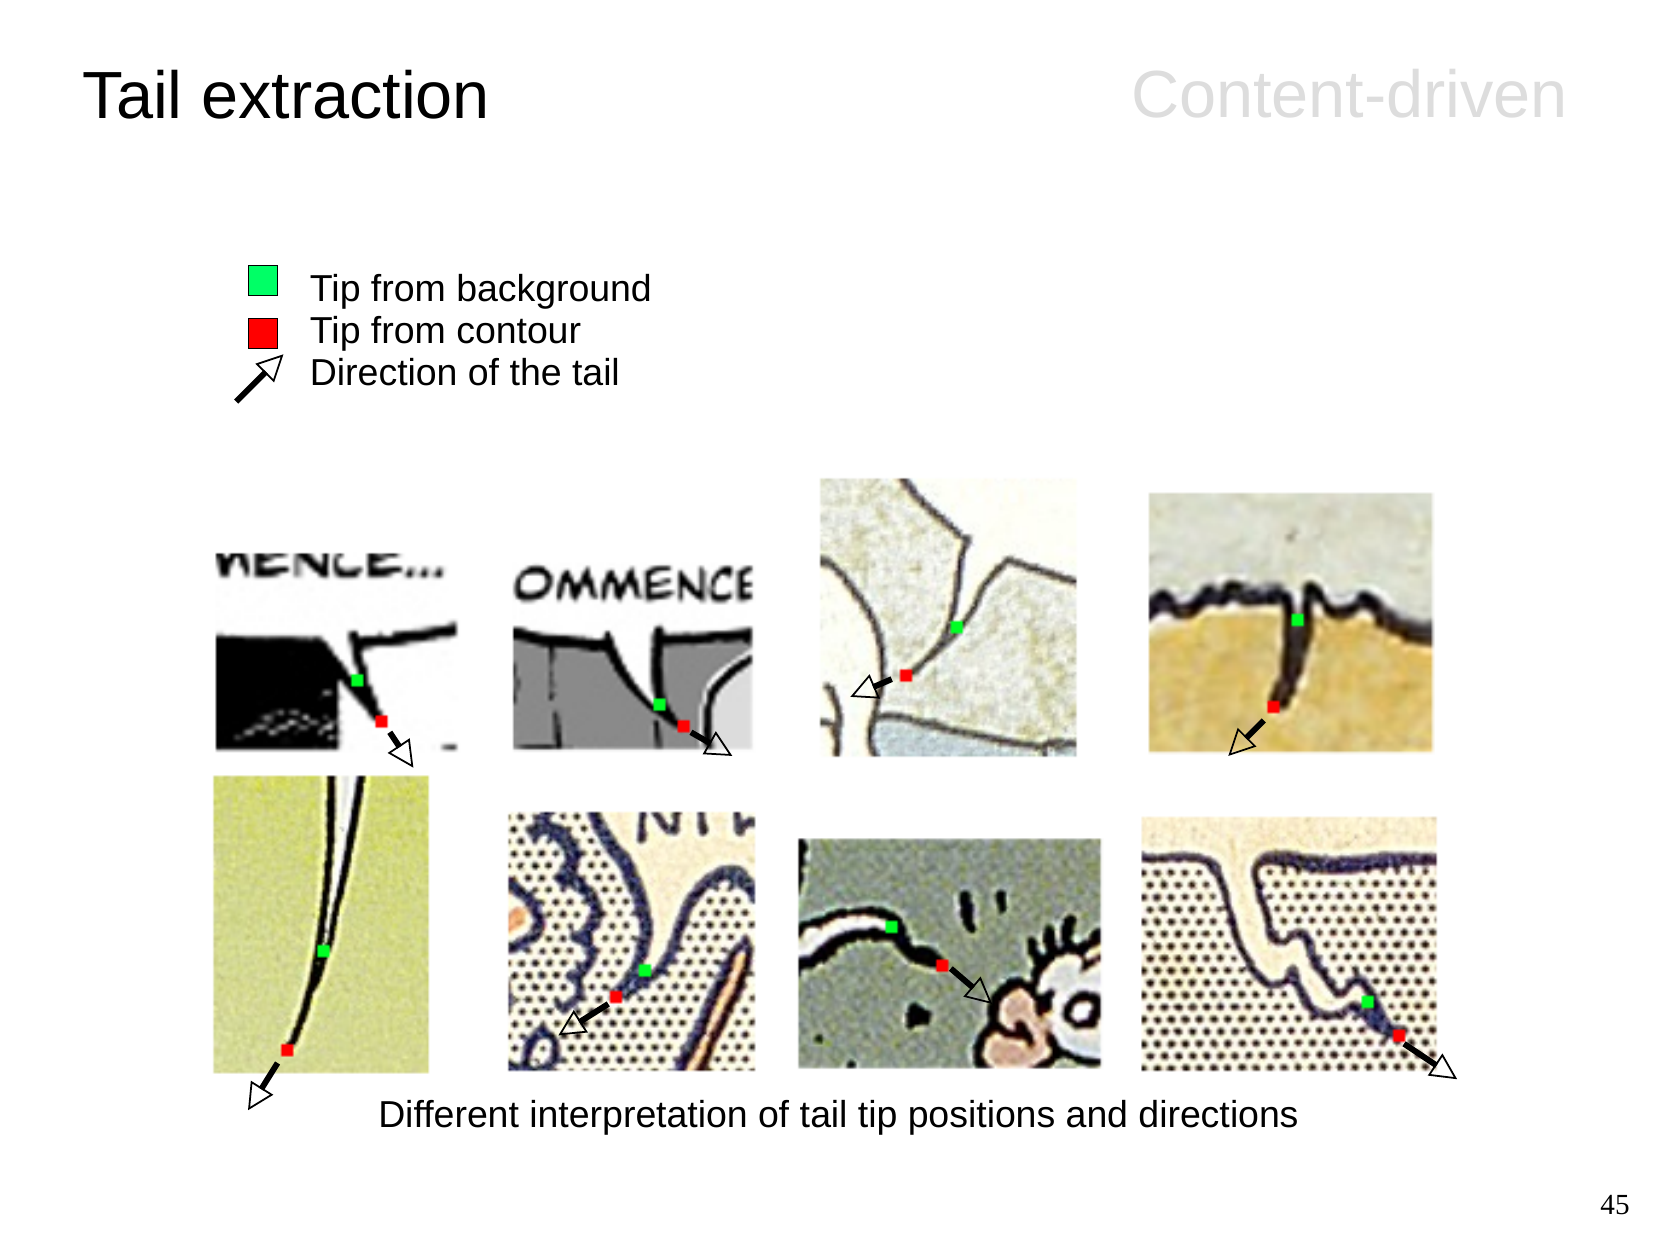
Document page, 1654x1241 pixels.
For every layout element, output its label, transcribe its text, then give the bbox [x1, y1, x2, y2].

picture [1432, 1059, 1447, 1076]
text_box [248, 265, 278, 296]
text_box Tip from background Tip from contour Direction of the tail [295, 259, 674, 401]
text_box Different interpretation of tail tip positions and directions [283, 1086, 1394, 1144]
picture [207, 472, 1447, 1086]
text_box [248, 318, 278, 349]
title Tail extraction [82, 49, 1571, 142]
